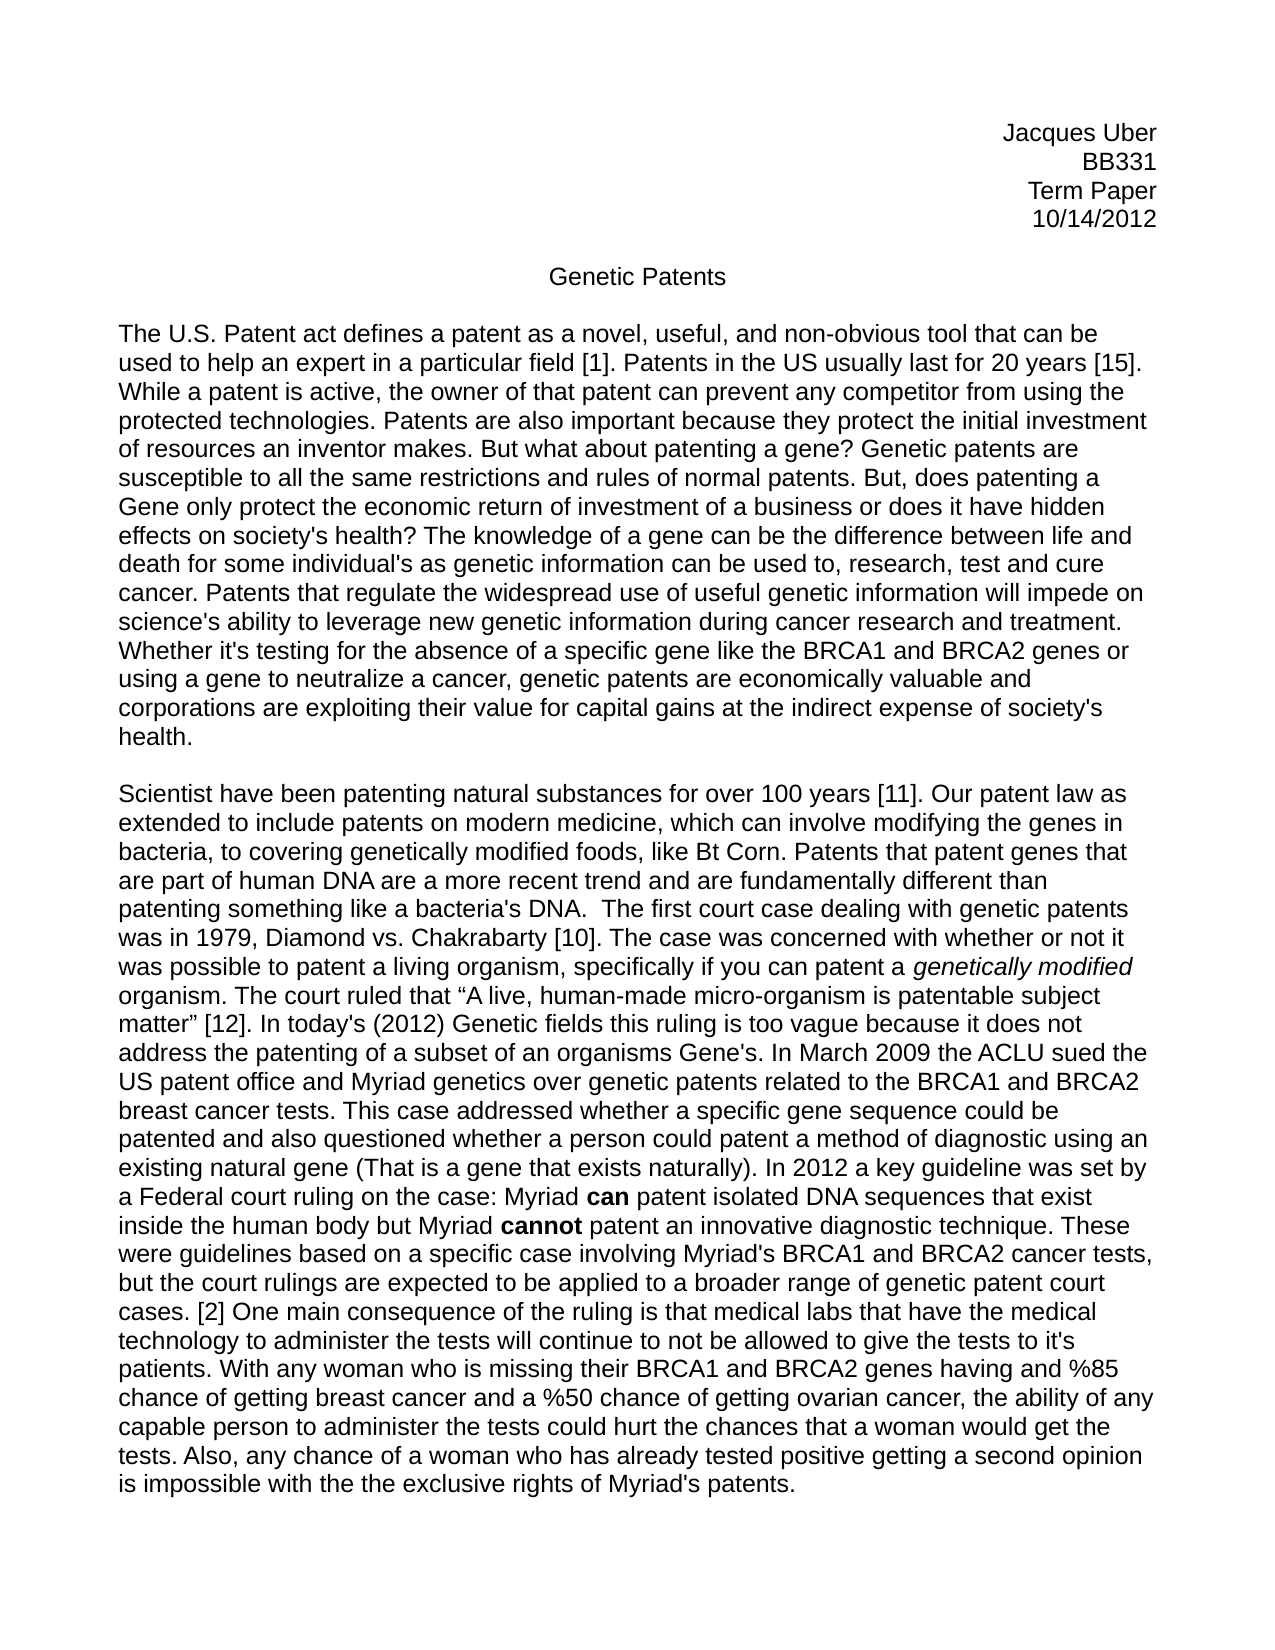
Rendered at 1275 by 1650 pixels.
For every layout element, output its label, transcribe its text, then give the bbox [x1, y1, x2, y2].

text The U.S. Patent act defines a patent as a novel, useful, and non-obvious tool that can be used to help an expert in a particular field [1]. Patents in the US usually last for 20 years [15]. While a patent is active, the owner of that patent can prevent any competitor from using the protected technologies. Patents are also important because they protect the initial investment of resources an inventor makes. But what about patenting a gene? Genetic patents are susceptible to all the same restrictions and rules of normal patents. But, does patenting a Gene only protect the economic return of investment of a business or does it have hidden effects on society's health? The knowledge of a gene can be the difference between life and death for some individual's as genetic information can be used to, research, test and cure cancer. Patents that regulate the widespread use of useful genetic information will impede on science's ability to leverage new genetic information during cancer research and treatment. Whether it's testing for the absence of a specific gene like the BRCA1 and BRCA2 genes or using a gene to neutralize a cancer, genetic patents are economically valuable and corporations are exploiting their value for capital gains at the indirect expense of society's health. [118, 319, 1157, 751]
text Jacques Uber [118, 118, 1157, 147]
text Term Paper [118, 176, 1157, 204]
text 10/14/2012 [118, 204, 1157, 233]
text Genetic Patents [118, 262, 1157, 291]
text BB331 [118, 147, 1157, 176]
text Scientist have been patenting natural substances for over 100 years [11]. Our patent law as extended to include patents on modern medicine, which can involve modifying the genes in bacteria, to covering genetically modified foods, like Bt Corn. Patents that patent genes that are part of human DNA are a more recent trend and are fundamentally different than patenting something like a bacteria's DNA. The first court case dealing with genetic patents was in 1979, Diamond vs. Chakrabarty [10]. The case was concerned with whether or not it was possible to patent a living organism, specifically if you can patent a genetically modified organism. The court ruled that “A live, human-made micro-organism is patentable subject matter” [12]. In today's (2012) Genetic fields this ruling is too vague because it does not address the patenting of a subset of an organisms Gene's. In March 2009 the ACLU sued the US patent office and Myriad genetics over genetic patents related to the BRCA1 and BRCA2 breast cancer tests. This case addressed whether a specific gene sequence could be patented and also questioned whether a person could patent a method of diagnostic using an existing natural gene (That is a gene that exists naturally). In 2012 a key guideline was set by a Federal court ruling on the case: Myriad can patent isolated DNA sequences that exist inside the human body but Myriad cannot patent an innovative diagnostic technique. These were guidelines based on a specific case involving Myriad's BRCA1 and BRCA2 cancer tests, but the court rulings are expected to be applied to a broader range of genetic patent court cases. [2] One main consequence of the ruling is that medical labs that have the medical technology to administer the tests will continue to not be allowed to give the tests to it's patients. With any woman who is missing their BRCA1 and BRCA2 genes having and %85 chance of getting breast cancer and a %50 chance of getting ovarian cancer, the ability of any capable person to administer the tests could hurt the chances that a woman would get the tests. Also, any chance of a woman who has already tested positive getting a second opinion is impossible with the the exclusive rights of Myriad's patents. [118, 779, 1157, 1498]
